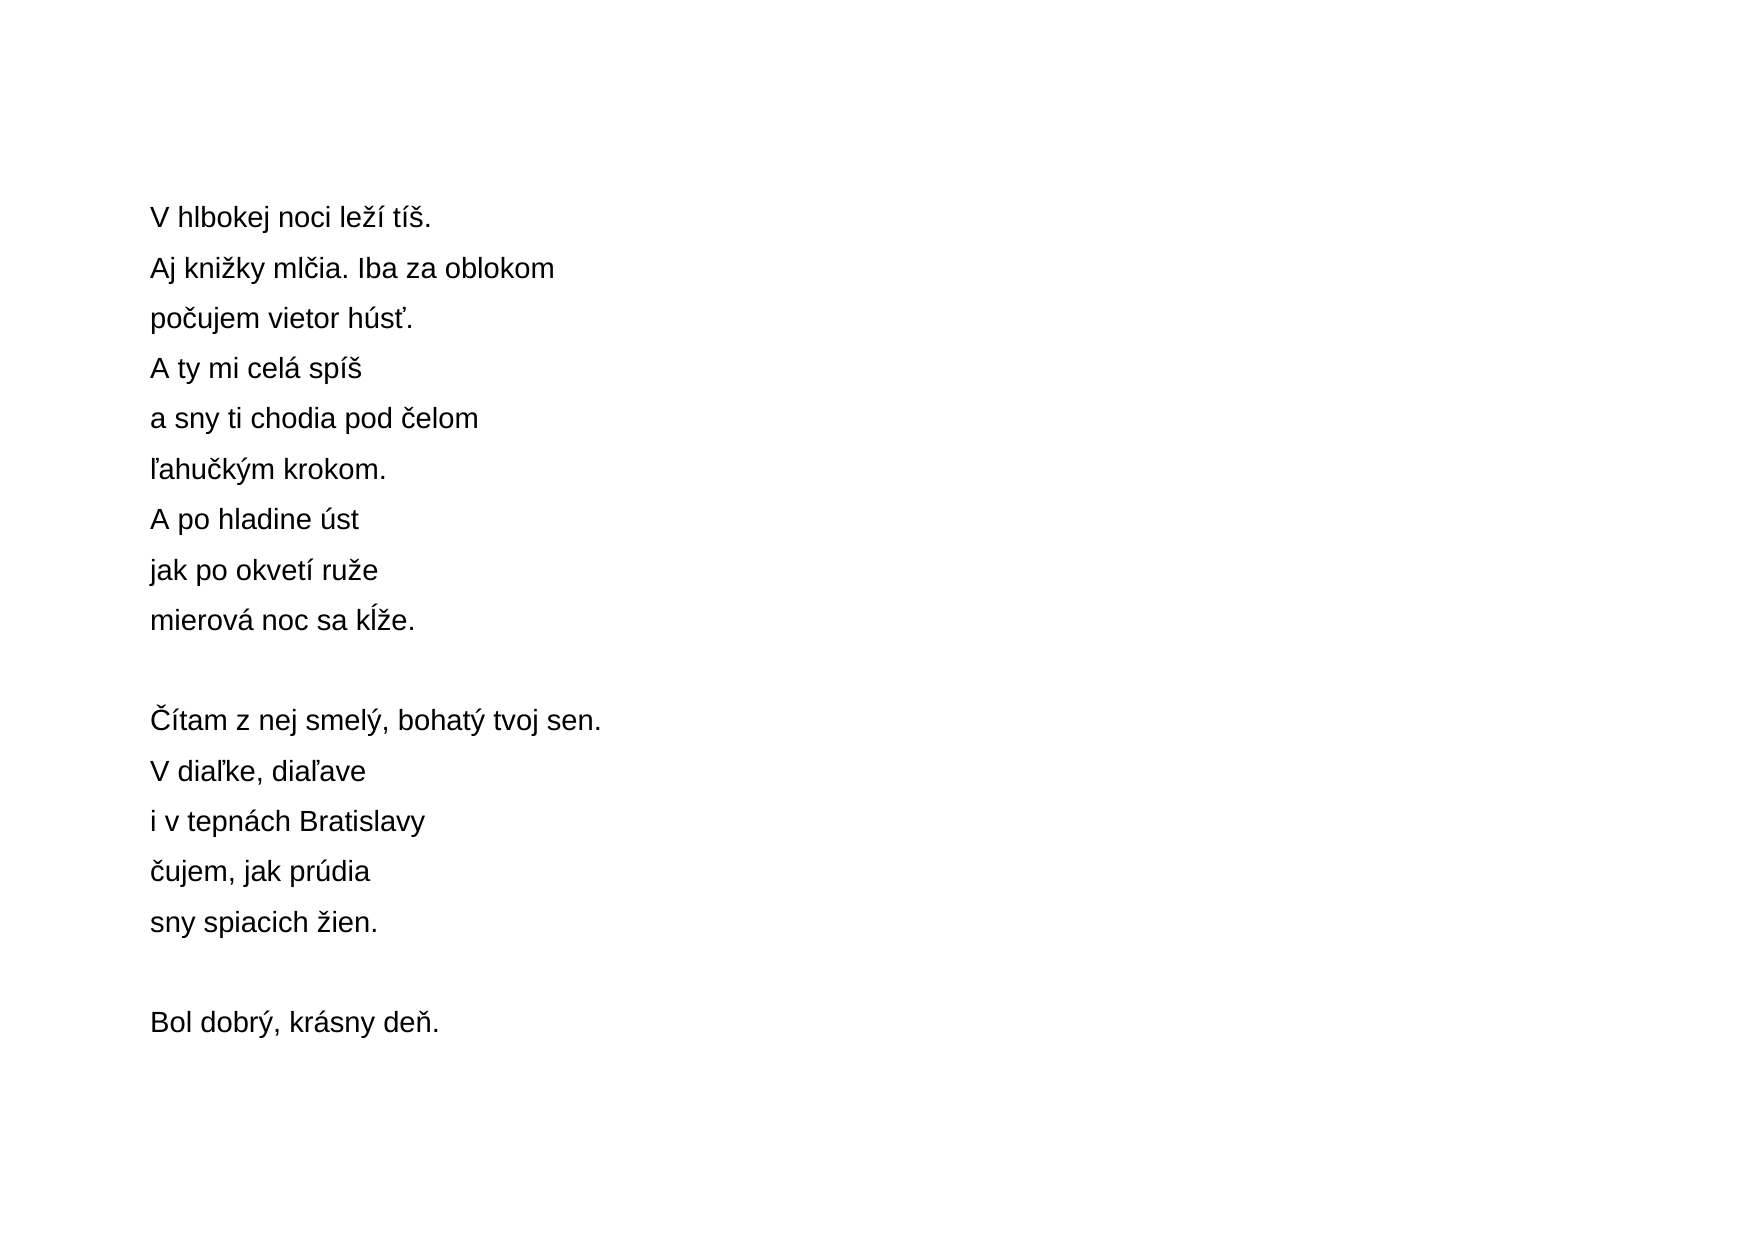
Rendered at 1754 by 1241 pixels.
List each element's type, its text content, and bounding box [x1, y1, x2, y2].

text A ty mi celá spíš [150, 351, 1243, 385]
text počujem vietor húsť. [150, 301, 1243, 334]
text Bol dobrý, krásny deň. [150, 1005, 1243, 1039]
text jak po okvetí ruže [150, 552, 1243, 586]
text V hlbokej noci leží tíš. [150, 200, 1243, 234]
text Aj knižky mlčia. Iba za oblokom [150, 251, 1243, 284]
text Čítam z nej smelý, bohatý tvoj sen. [150, 703, 1243, 737]
text čujem, jak prúdia [150, 854, 1243, 888]
text A po hladine úst [150, 502, 1243, 536]
text ľahučkým krokom. [150, 452, 1243, 485]
text sny spiacich žien. [150, 905, 1243, 938]
text V diaľke, diaľave [150, 754, 1243, 787]
text mierová noc sa kĺže. [150, 603, 1243, 636]
text i v tepnách Bratislavy [150, 804, 1243, 838]
text a sny ti chodia pod čelom [150, 402, 1243, 435]
